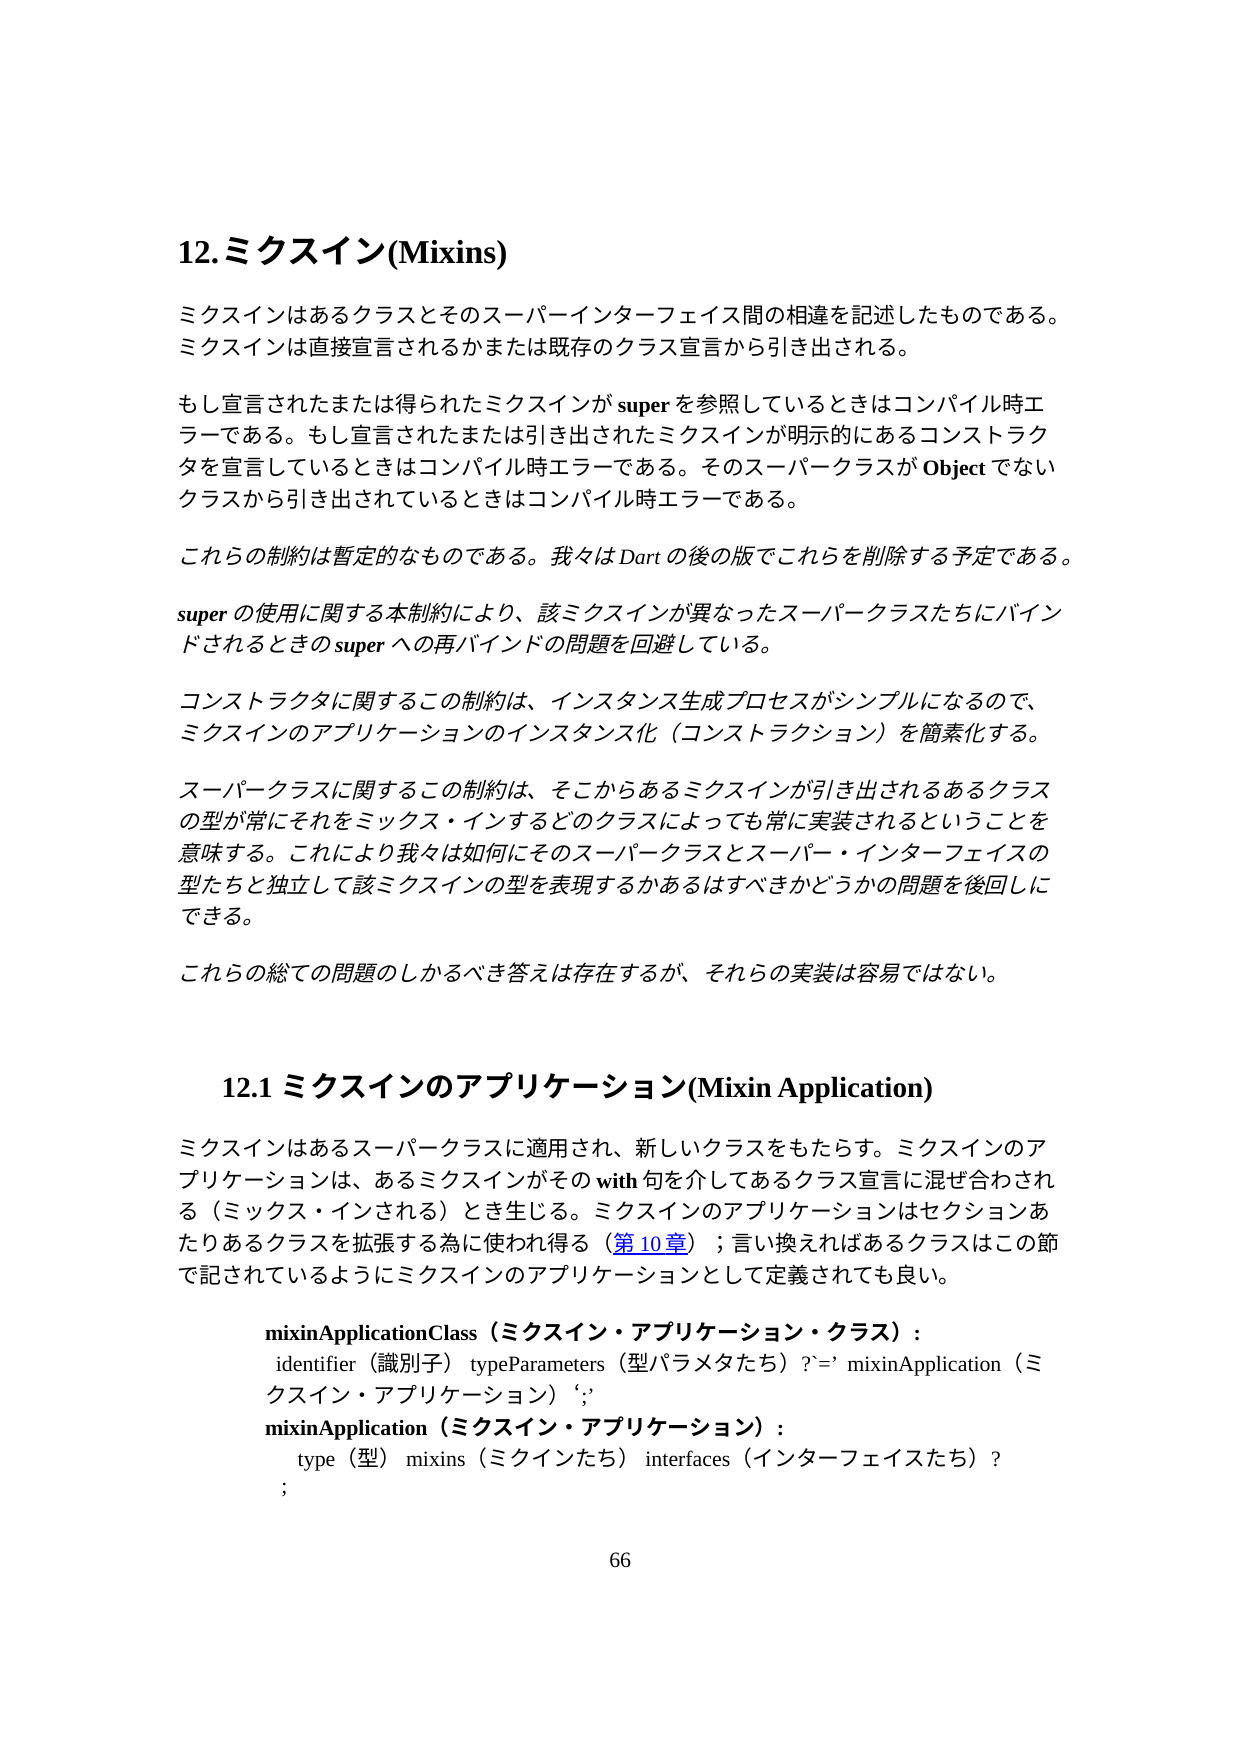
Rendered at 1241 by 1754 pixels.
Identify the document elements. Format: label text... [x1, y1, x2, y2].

text ミクスインはあるスーパークラスに適用され、新しいクラスをもたらす。ミクスインのアプリケーションは、あるミクスインがそのwith句を介してあるクラス宣言に混ぜ合わされる（ミックス・インされる）とき生じる。ミクスインのアプリケーションはセクションあたりあるクラスを拡張する為に使われ得る（第10章）；言い換えればあるクラスはこの節で記されているようにミクスインのアプリケーションとして定義されても良い。 [177, 1131, 1063, 1289]
text identifier（識別子） typeParameters（型パラメタたち）?`=’ mixinApplication（ミクスイン・アプリケーション） ‘;’ [265, 1346, 1063, 1409]
text superの使用に関する本制約により、該ミクスインが異なったスーパークラスたちにバインドされるときのsuperへの再バインドの問題を回避している。 [177, 596, 1063, 659]
text これらの制約は暫定的なものである。我々はDartの後の版でこれらを削除する予定である。 [177, 539, 1063, 570]
text ; [265, 1473, 1063, 1498]
subtitle ミクスインのアプリケーション(Mixin Application) [221, 1063, 1063, 1106]
text コンストラクタに関するこの制約は、インスタンス生成プロセスがシンプルになるので、ミクスインのアプリケーションのインスタンス化（コンストラクション）を簡素化する。 [177, 684, 1063, 747]
text ミクスインはあるクラスとそのスーパーインターフェイス間の相違を記述したものである。ミクスインは直接宣言されるかまたは既存のクラス宣言から引き出される。 [177, 298, 1063, 362]
text mixinApplication（ミクスイン・アプリケーション）: [265, 1409, 1063, 1441]
text これらの総ての問題のしかるべき答えは存在するが、それらの実装は容易ではない。 [177, 956, 1063, 988]
text スーパークラスに関するこの制約は、そこからあるミクスインが引き出されるあるクラスの型が常にそれをミックス・インするどのクラスによっても常に実装されるということを意味する。これにより我々は如何にそのスーパークラスとスーパー・インターフェイスの型たちと独立して該ミクスインの型を表現するかあるはすべきかどうかの問題を後回しにできる。 [177, 773, 1063, 931]
subtitle ミクスイン(Mixins) [177, 225, 1063, 273]
text もし宣言されたまたは得られたミクスインがsuperを参照しているときはコンパイル時エラーである。もし宣言されたまたは引き出されたミクスインが明示的にあるコンストラクタを宣言しているときはコンパイル時エラーである。そのスーパークラスがObjectでないクラスから引き出されているときはコンパイル時エラーである。 [177, 387, 1063, 513]
text type（型） mixins（ミクインたち） interfaces（インターフェイスたち）? [265, 1441, 1063, 1473]
text mixinApplicationClass（ミクスイン・アプリケーション・クラス）: [265, 1314, 1063, 1346]
